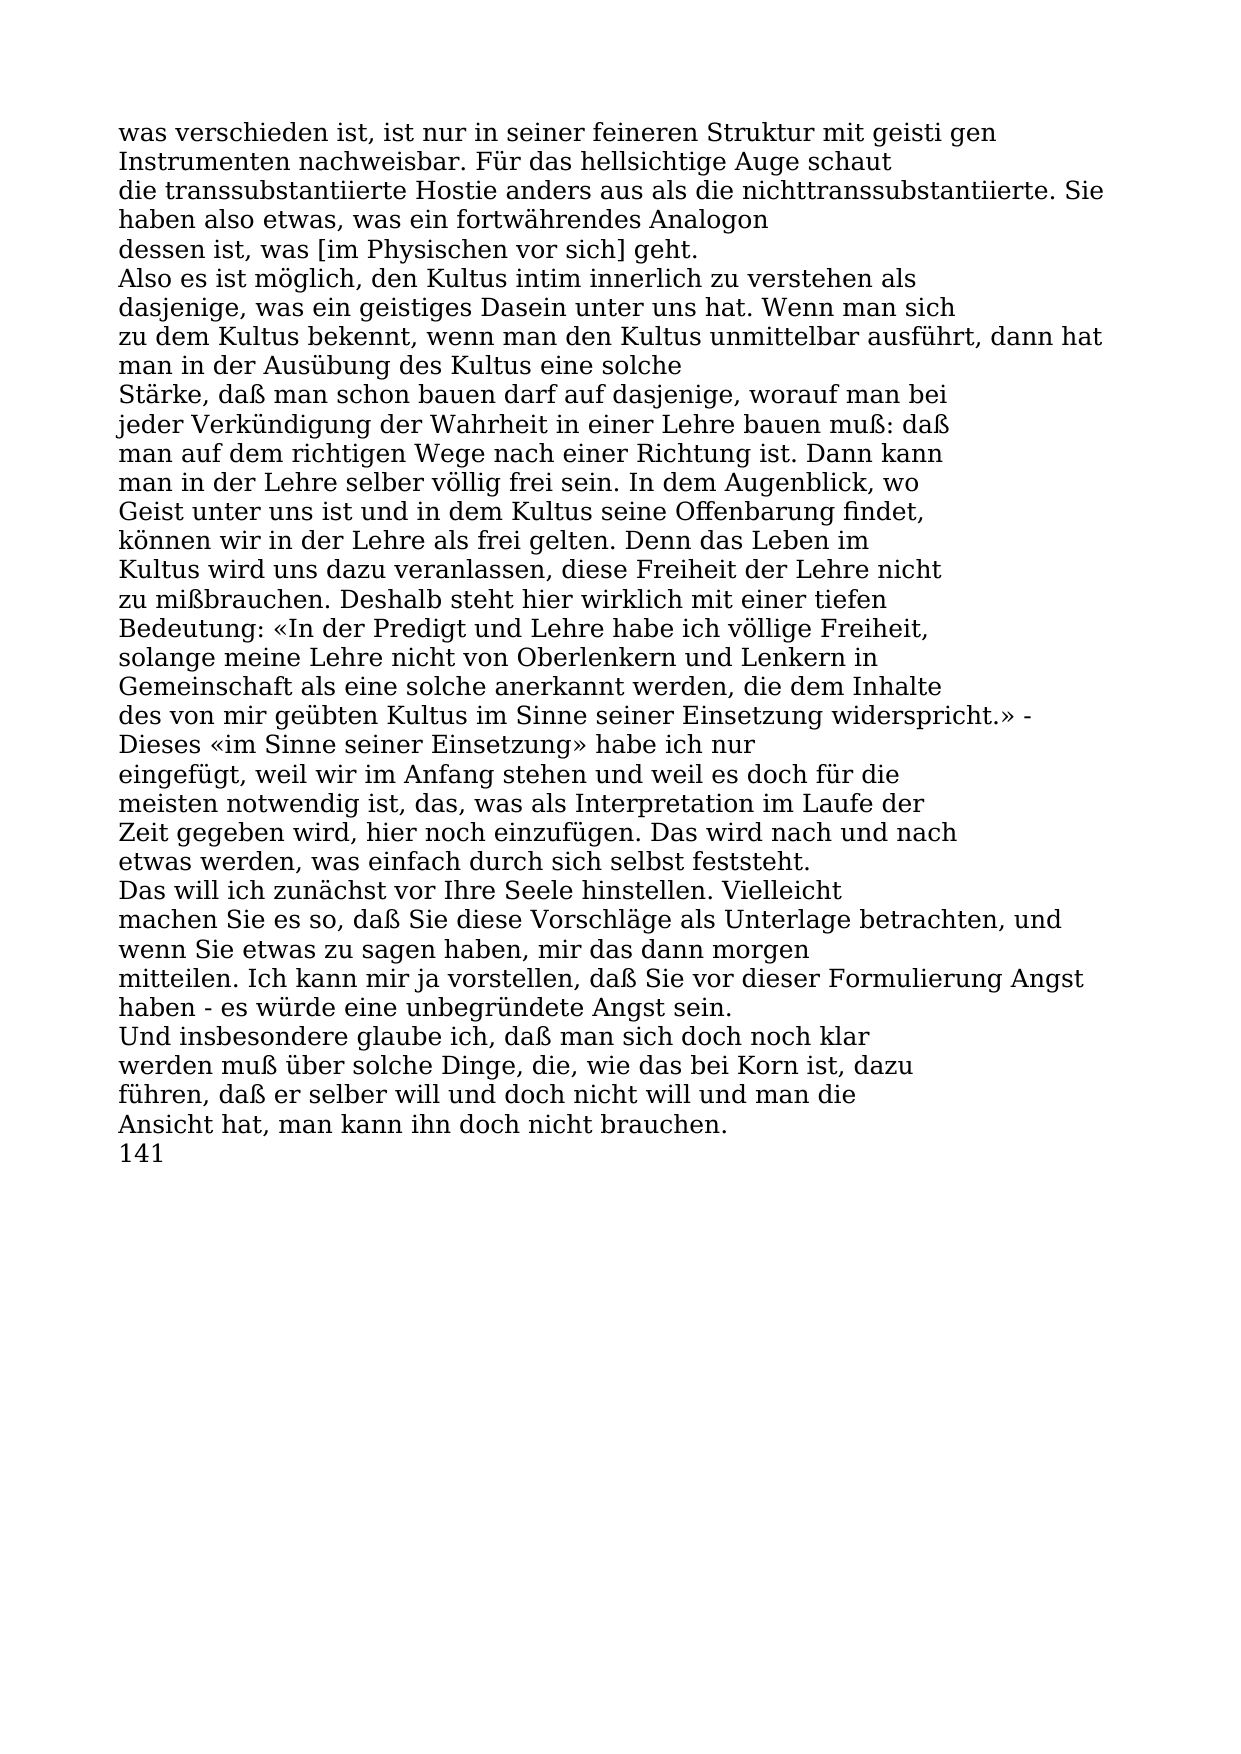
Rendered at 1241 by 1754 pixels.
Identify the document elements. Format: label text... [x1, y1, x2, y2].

text des von mir geübten Kultus im Sinne seiner Einsetzung widerspricht.» - Dieses «im Sinne seiner Einsetzung» habe ich nur [118, 701, 1122, 760]
text Also es ist möglich, den Kultus intim innerlich zu verstehen als [118, 264, 1122, 293]
text zu mißbrauchen. Deshalb steht hier wirklich mit einer tiefen [118, 585, 1122, 614]
text werden muß über solche Dinge, die, wie das bei Korn ist, dazu [118, 1051, 1122, 1081]
text eingefügt, weil wir im Anfang stehen und weil es doch für die [118, 760, 1122, 789]
text zu dem Kultus bekennt, wenn man den Kultus unmittelbar ausführt, dann hat man in der Ausübung des Kultus eine solche [118, 322, 1122, 381]
text die transsubstantiierte Hostie anders aus als die nichttranssubstantiierte. Sie haben also etwas, was ein fortwährendes Analogon [118, 176, 1122, 235]
text Und insbesondere glaube ich, daß man sich doch noch klar [118, 1022, 1122, 1051]
text 141 [118, 1139, 1122, 1168]
text dessen ist, was [im Physischen vor sich] geht. [118, 235, 1122, 264]
text was verschieden ist, ist nur in seiner feineren Struktur mit geisti gen Instrumenten nachweisbar. Für das hellsichtige Auge schaut [118, 118, 1122, 176]
text man auf dem richtigen Wege nach einer Richtung ist. Dann kann [118, 439, 1122, 468]
text man in der Lehre selber völlig frei sein. In dem Augenblick, wo [118, 468, 1122, 497]
text meisten notwendig ist, das, was als Interpretation im Laufe der [118, 789, 1122, 818]
text Das will ich zunächst vor Ihre Seele hinstellen. Vielleicht [118, 876, 1122, 906]
text Geist unter uns ist und in dem Kultus seine Offenbarung findet, [118, 497, 1122, 526]
text dasjenige, was ein geistiges Dasein unter uns hat. Wenn man sich [118, 293, 1122, 322]
text Ansicht hat, man kann ihn doch nicht brauchen. [118, 1110, 1122, 1139]
text Zeit gegeben wird, hier noch einzufügen. Das wird nach und nach [118, 818, 1122, 847]
text etwas werden, was einfach durch sich selbst feststeht. [118, 847, 1122, 876]
text Stärke, daß man schon bauen darf auf dasjenige, worauf man bei [118, 381, 1122, 410]
text Bedeutung: «In der Predigt und Lehre habe ich völlige Freiheit, [118, 614, 1122, 643]
text machen Sie es so, daß Sie diese Vorschläge als Unterlage betrachten, und wenn Sie etwas zu sagen haben, mir das dann morgen [118, 906, 1122, 964]
text Kultus wird uns dazu veranlassen, diese Freiheit der Lehre nicht [118, 556, 1122, 585]
text können wir in der Lehre als frei gelten. Denn das Leben im [118, 526, 1122, 556]
text Gemeinschaft als eine solche anerkannt werden, die dem Inhalte [118, 672, 1122, 701]
text führen, daß er selber will und doch nicht will und man die [118, 1081, 1122, 1110]
text jeder Verkündigung der Wahrheit in einer Lehre bauen muß: daß [118, 410, 1122, 439]
text mitteilen. Ich kann mir ja vorstellen, daß Sie vor dieser Formulierung Angst haben - es würde eine unbegründete Angst sein. [118, 964, 1122, 1022]
text solange meine Lehre nicht von Oberlenkern und Lenkern in [118, 643, 1122, 672]
